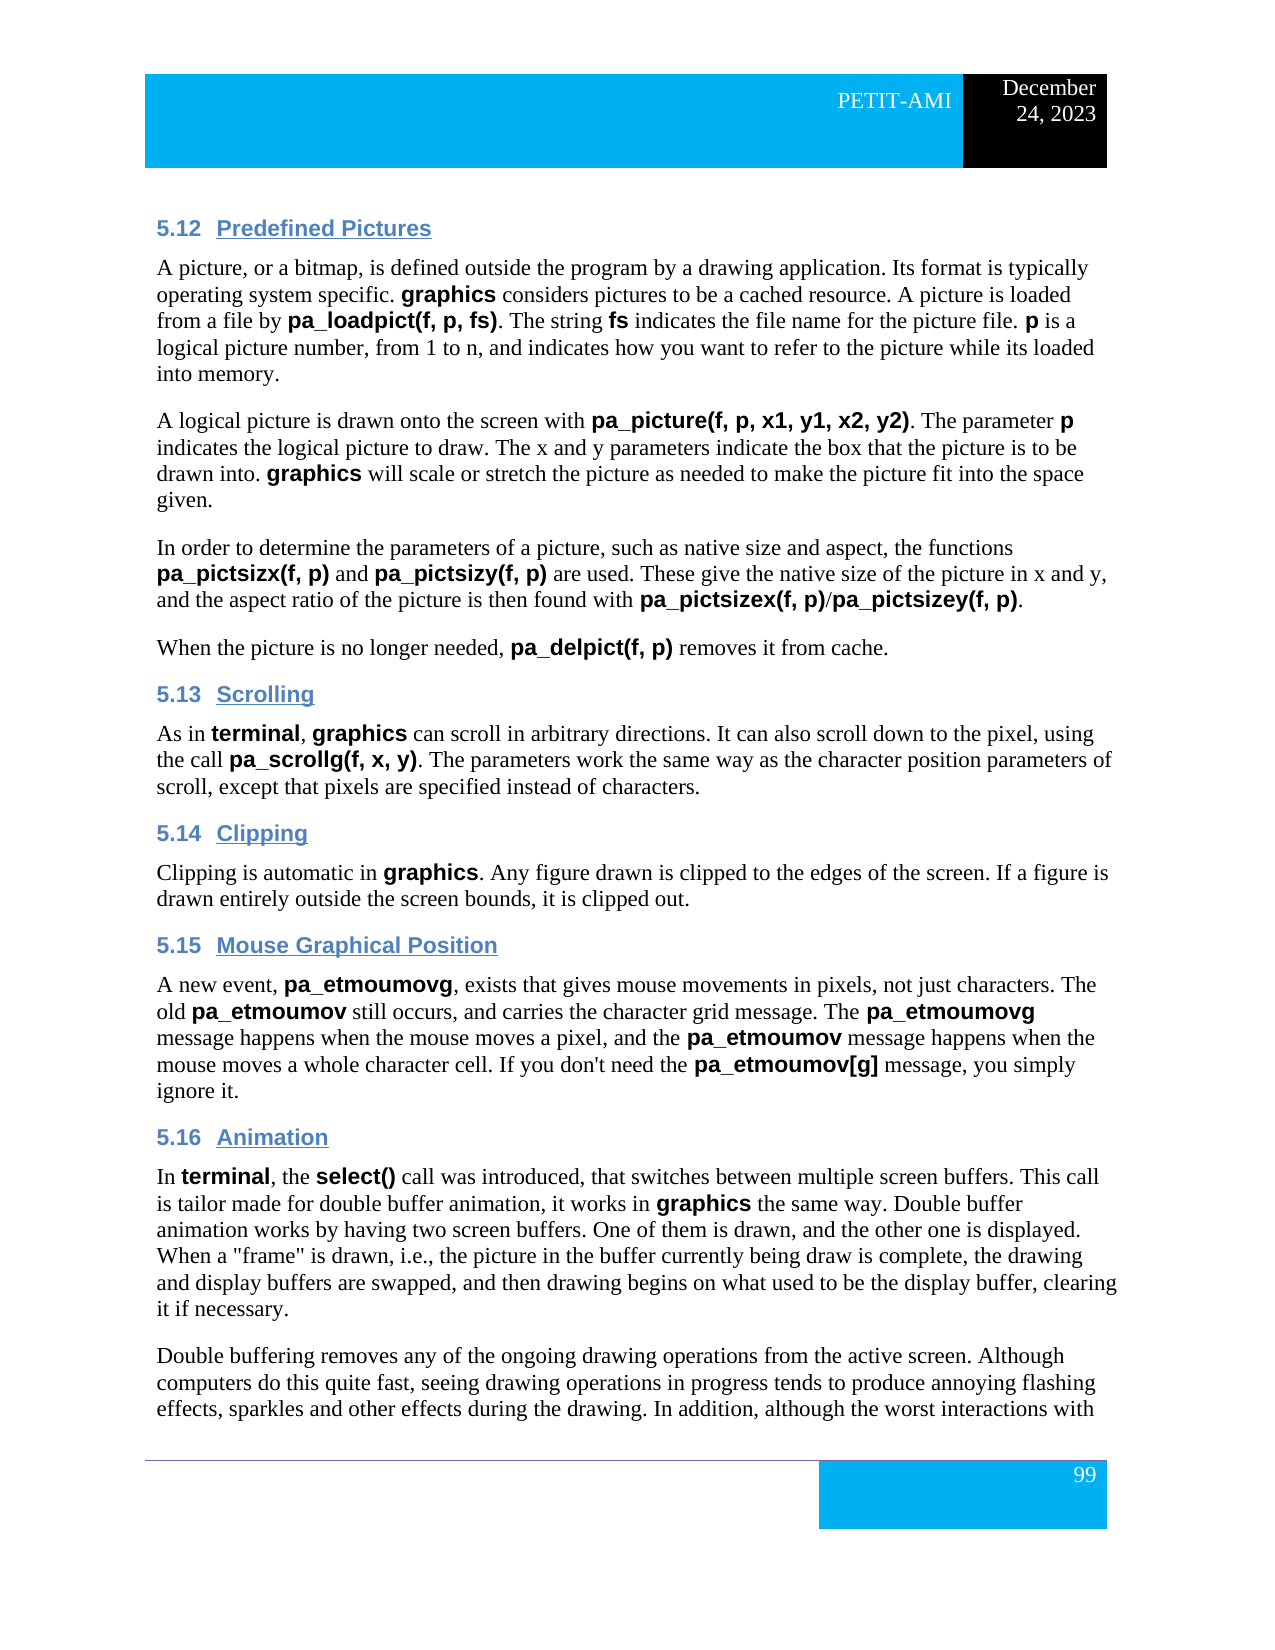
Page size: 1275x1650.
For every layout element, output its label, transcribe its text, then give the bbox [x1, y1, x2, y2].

subtitle Scrolling [156, 681, 1118, 707]
text A new event, pa_etmoumovg, exists that gives mouse movements in pixels, not just characters. The old pa_etmoumov still occurs, and carries the character grid message. The pa_etmoumovg message happens when the mouse moves a pixel, and the pa_etmoumov message happens when the mouse moves a whole character cell. If you don't need the pa_etmoumov[g] message, you simply ignore it. [156, 971, 1118, 1103]
text Clipping is automatic in graphics. Any figure drawn is clipped to the edges of the screen. If a figure is drawn entirely outside the screen bounds, it is clipped out. [156, 859, 1118, 912]
text In terminal, the select() call was introduced, that switches between multiple screen buffers. This call is tailor made for double buffer animation, it works in graphics the same way. Double buffer animation works by having two screen buffers. One of them is drawn, and the other one is displayed. When a "frame" is drawn, i.e., the picture in the buffer currently being draw is complete, the drawing and display buffers are swapped, and then drawing begins on what used to be the display buffer, clearing it if necessary. [156, 1163, 1118, 1321]
subtitle Clipping [156, 820, 1118, 846]
text As in terminal, graphics can scroll in arbitrary directions. It can also scroll down to the pixel, using the call pa_scrollg(f, x, y). The parameters work the same way as the character position parameters of scroll, except that pixels are specified instead of characters. [156, 720, 1118, 799]
text A logical picture is drawn onto the screen with pa_picture(f, p, x1, y1, x2, y2). The parameter p indicates the logical picture to draw. The x and y parameters indicate the box that the picture is to be drawn into. graphics will scale or stretch the picture as needed to make the picture fit into the space given. [156, 407, 1118, 513]
text When the picture is no longer needed, pa_delpict(f, p) removes it from cache. [156, 634, 1118, 660]
subtitle Predefined Pictures [156, 215, 1118, 242]
text In order to determine the parameters of a picture, such as native size and aspect, the functions pa_pictsizx(f, p) and pa_pictsizy(f, p) are used. These give the native size of the picture in x and y, and the aspect ratio of the picture is then found with pa_pictsizex(f, p)/pa_pictsizey(f, p). [156, 533, 1118, 613]
text Double buffering removes any of the ongoing drawing operations from the active screen. Although computers do this quite fast, seeing drawing operations in progress tends to produce annoying flashing effects, sparkles and other effects during the drawing. In addition, although the worst interactions with [156, 1342, 1118, 1421]
subtitle Mouse Graphical Position [156, 932, 1118, 959]
subtitle Animation [156, 1124, 1118, 1151]
text A picture, or a bitmap, is defined outside the program by a drawing application. Its format is typically operating system specific. graphics considers pictures to be a cached resource. A picture is loaded from a file by pa_loadpict(f, p, fs). The string fs indicates the file name for the picture file. p is a logical picture number, from 1 to n, and indicates how you want to refer to the picture while its loaded into memory. [156, 254, 1118, 386]
